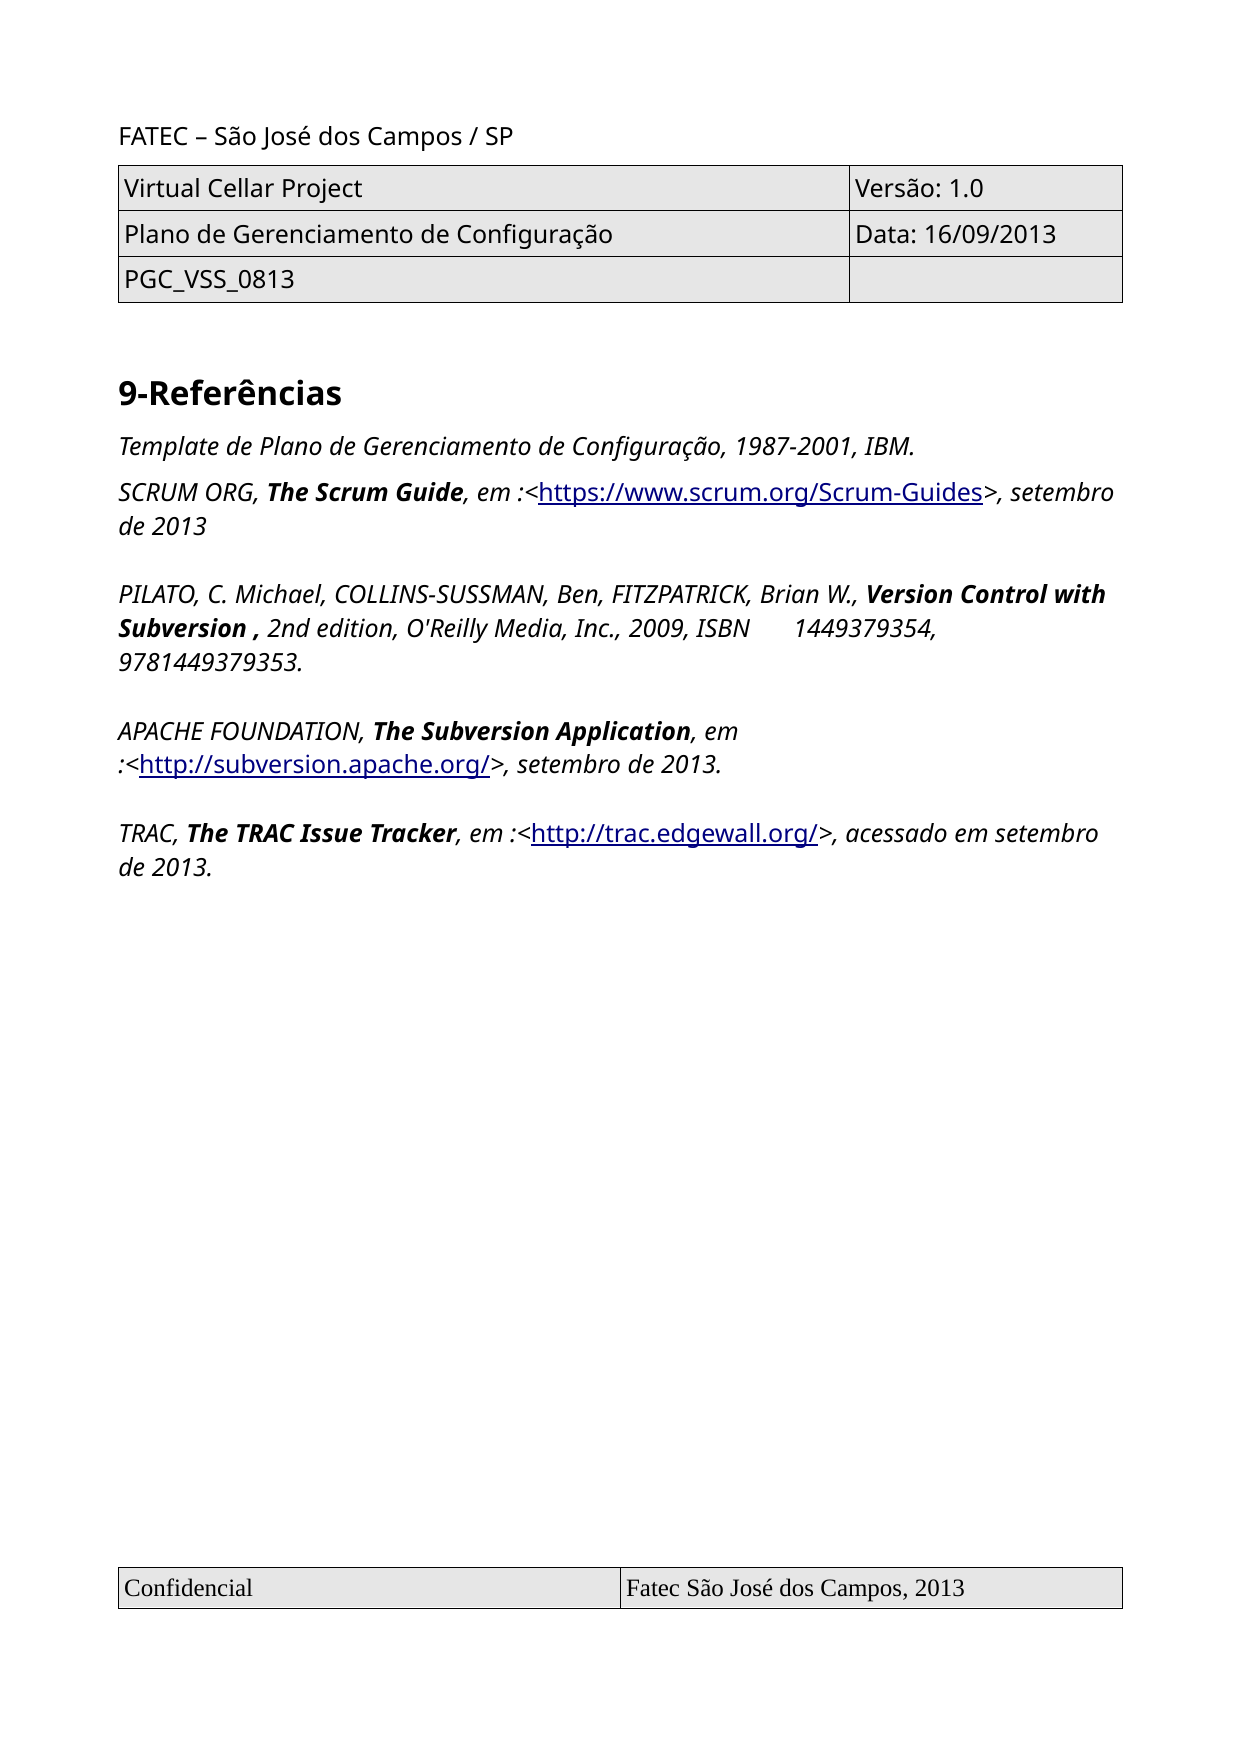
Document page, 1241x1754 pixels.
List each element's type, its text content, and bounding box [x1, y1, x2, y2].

text SCRUM ORG, The Scrum Guide, em :<https://www.scrum.org/Scrum-Guides>, setembro de 2013 [118, 475, 1122, 543]
text PILATO, C. Michael, COLLINS-SUSSMAN, Ben, FITZPATRICK, Brian W., Version Control with Subversion , 2nd edition, O'Reilly Media, Inc., 2009, ISBN 1449379354, 9781449379353. [118, 577, 1122, 679]
text Template de Plano de Gerenciamento de Configuração, 1987-2001, IBM. [118, 428, 1122, 462]
text APACHE FOUNDATION, The Subversion Application, em :<http://subversion.apache.org/>, setembro de 2013. [118, 713, 1122, 781]
subtitle 9-Referências [118, 370, 1122, 416]
text TRAC, The TRAC Issue Tracker, em :<http://trac.edgewall.org/>, acessado em setembro de 2013. [118, 815, 1122, 883]
